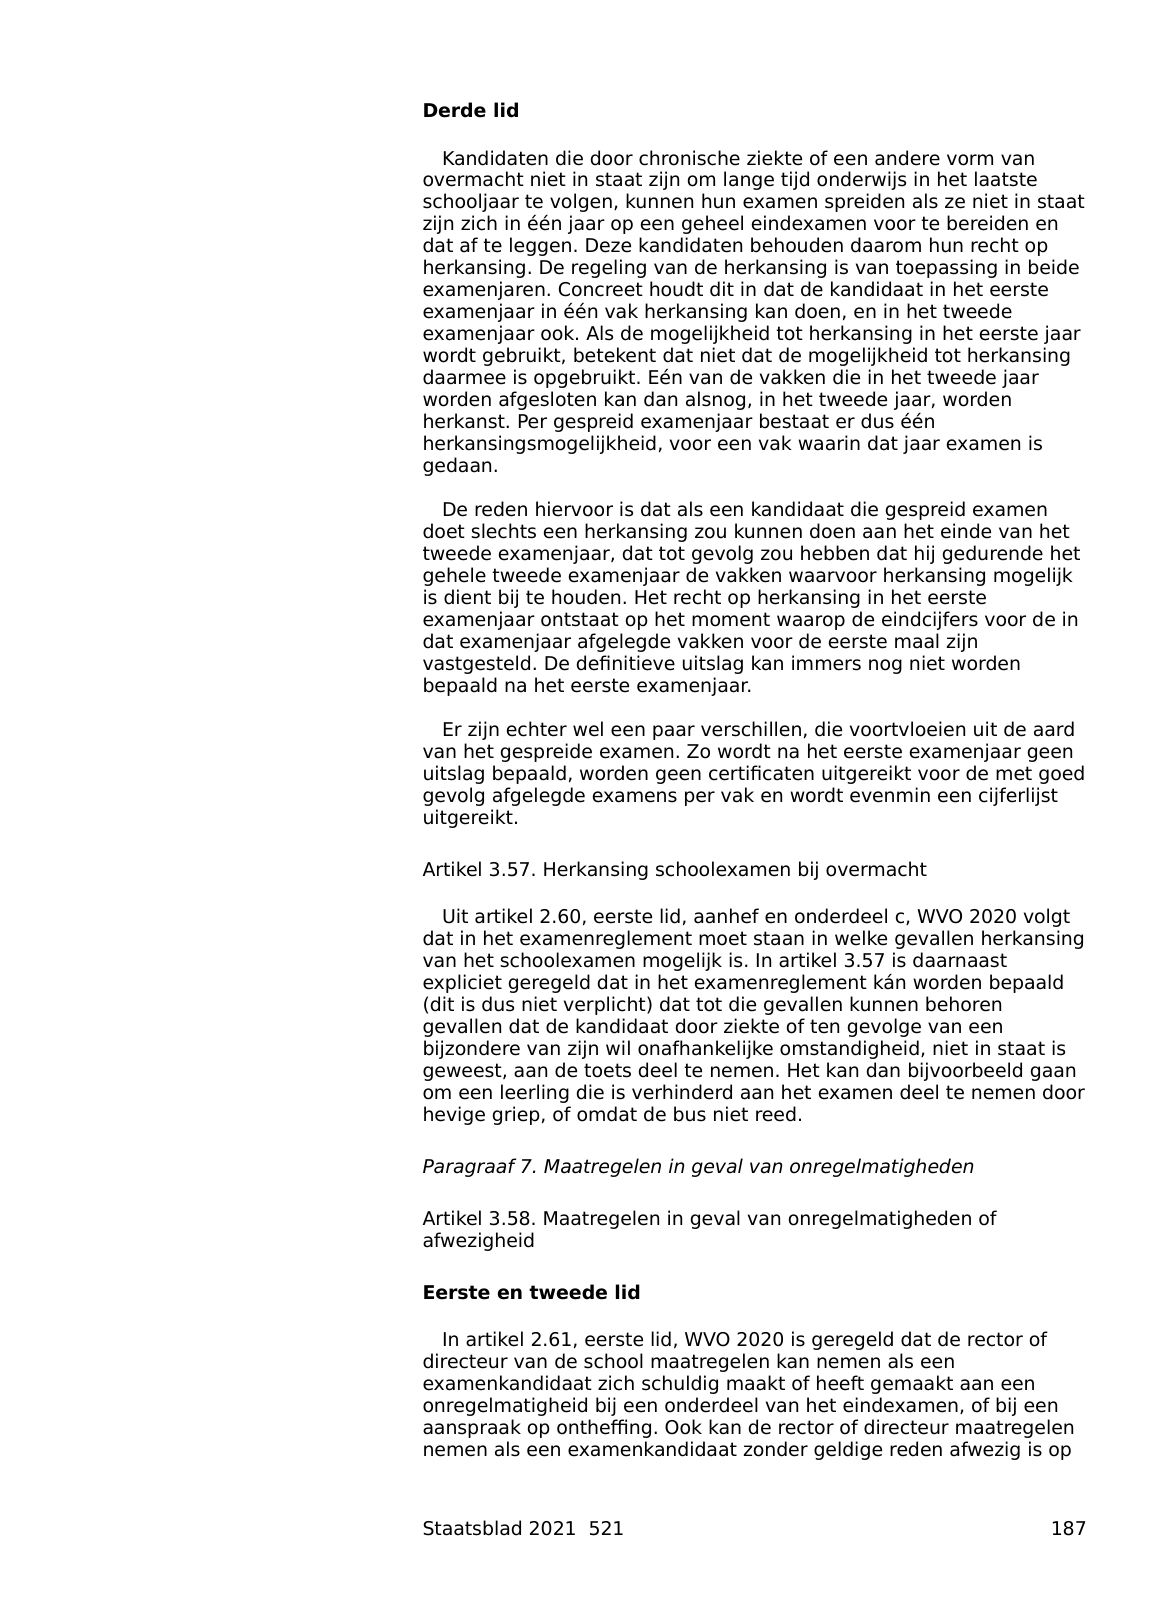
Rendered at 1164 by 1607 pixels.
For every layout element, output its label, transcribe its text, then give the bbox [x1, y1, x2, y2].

subtitle Paragraaf 7. Maatregelen in geval van onregelmatigheden [422, 1156, 1087, 1178]
subtitle Artikel 3.58. Maatregelen in geval van onregelmatigheden of afwezigheid [422, 1208, 1087, 1252]
subtitle Eerste en tweede lid [422, 1282, 1087, 1304]
subtitle Artikel 3.57. Herkansing schoolexamen bij overmacht [422, 859, 1087, 881]
text Kandidaten die door chronische ziekte of een andere vorm van overmacht niet in staat zijn om lange tijd onderwijs in het laatste schooljaar te volgen, kunnen hun examen spreiden als ze niet in staat zijn zich in één jaar op een geheel eindexamen voor te bereiden en dat af te leggen. Deze kandidaten behouden daarom hun recht op herkansing. De regeling van de herkansing is van toepassing in beide examenjaren. Concreet houdt dit in dat de kandidaat in het eerste examenjaar in één vak herkansing kan doen, en in het tweede examenjaar ook. Als de mogelijkheid tot herkansing in het eerste jaar wordt gebruikt, betekent dat niet dat de mogelijkheid tot herkansing daarmee is opgebruikt. Eén van de vakken die in het tweede jaar worden afgesloten kan dan alsnog, in het tweede jaar, worden herkanst. Per gespreid examenjaar bestaat er dus één herkansingsmogelijkheid, voor een vak waarin dat jaar examen is gedaan. [422, 147, 1087, 477]
text De reden hiervoor is dat als een kandidaat die gespreid examen doet slechts een herkansing zou kunnen doen aan het einde van het tweede examenjaar, dat tot gevolg zou hebben dat hij gedurende het gehele tweede examenjaar de vakken waarvoor herkansing mogelijk is dient bij te houden. Het recht op herkansing in het eerste examenjaar ontstaat op het moment waarop de eindcijfers voor de in dat examenjaar afgelegde vakken voor de eerste maal zijn vastgesteld. De definitieve uitslag kan immers nog niet worden bepaald na het eerste examenjaar. [422, 499, 1087, 697]
text In artikel 2.61, eerste lid, WVO 2020 is geregeld dat de rector of directeur van de school maatregelen kan nemen als een examenkandidaat zich schuldig maakt of heeft gemaakt aan een onregelmatigheid bij een onderdeel van het eindexamen, of bij een aanspraak op ontheffing. Ook kan de rector of directeur maatregelen nemen als een examenkandidaat zonder geldige reden afwezig is op [422, 1329, 1087, 1461]
text Er zijn echter wel een paar verschillen, die voortvloeien uit de aard van het gespreide examen. Zo wordt na het eerste examenjaar geen uitslag bepaald, worden geen certificaten uitgereikt voor de met goed gevolg afgelegde examens per vak en wordt evenmin een cijferlijst uitgereikt. [422, 719, 1087, 829]
subtitle Derde lid [422, 100, 1087, 122]
text Uit artikel 2.60, eerste lid, aanhef en onderdeel c, WVO 2020 volgt dat in het examenreglement moet staan in welke gevallen herkansing van het schoolexamen mogelijk is. In artikel 3.57 is daarnaast expliciet geregeld dat in het examenreglement kán worden bepaald (dit is dus niet verplicht) dat tot die gevallen kunnen behoren gevallen dat de kandidaat door ziekte of ten gevolge van een bijzondere van zijn wil onafhankelijke omstandigheid, niet in staat is geweest, aan de toets deel te nemen. Het kan dan bijvoorbeeld gaan om een leerling die is verhinderd aan het examen deel te nemen door hevige griep, of omdat de bus niet reed. [422, 906, 1087, 1126]
